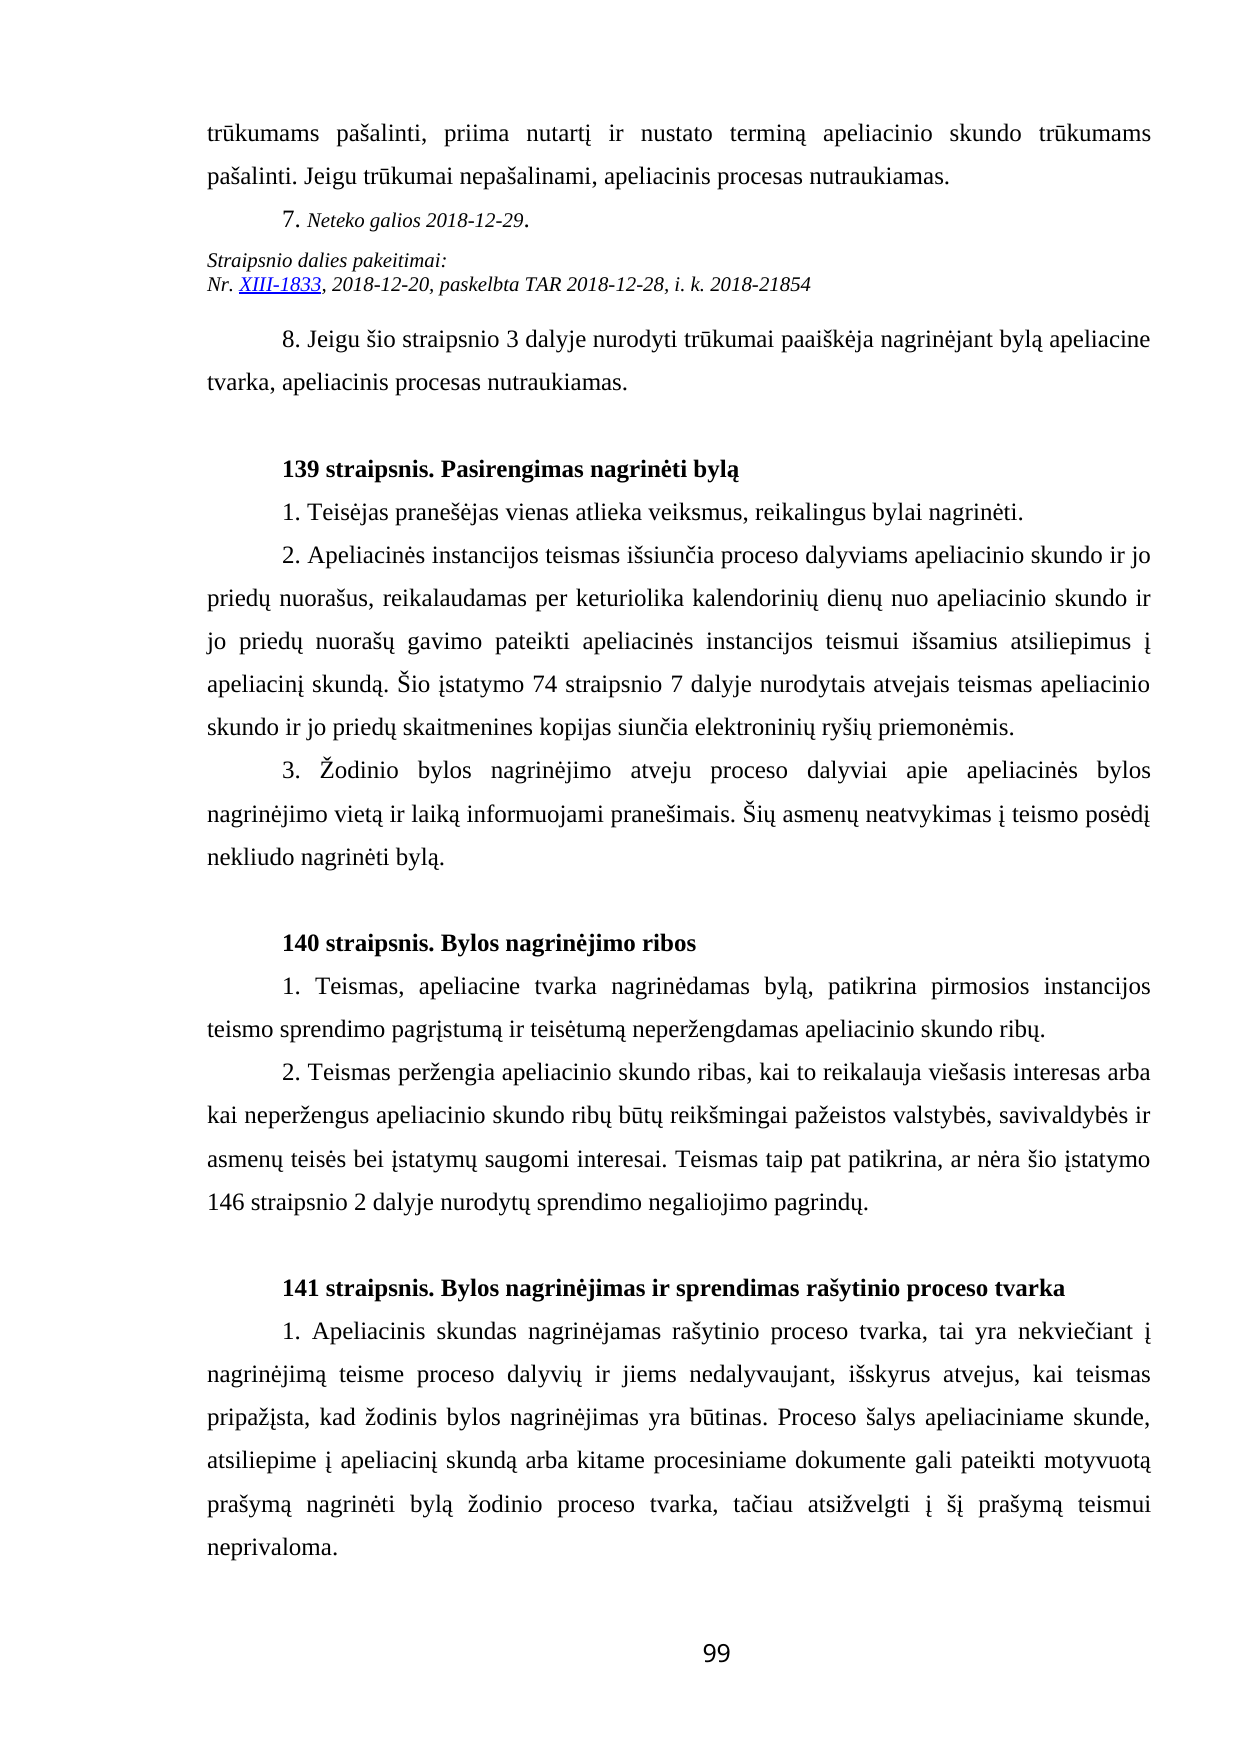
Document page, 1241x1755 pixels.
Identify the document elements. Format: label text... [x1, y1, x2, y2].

text 2. Apeliacinės instancijos teismas išsiunčia proceso dalyviams apeliacinio skundo ir jo priedų nuorašus, reikalaudamas per keturiolika kalendorinių dienų nuo apeliacinio skundo ir jo priedų nuorašų gavimo pateikti apeliacinės instancijos teismui išsamius atsiliepimus į apeliacinį skundą. Šio įstatymo 74 straipsnio 7 dalyje nurodytais atvejais teismas apeliacinio skundo ir jo priedų skaitmenines kopijas siunčia elektroninių ryšių priemonėmis. [207, 540, 1152, 741]
text 1. Teismas, apeliacine tvarka nagrinėdamas bylą, patikrina pirmosios instancijos teismo sprendimo pagrįstumą ir teisėtumą neperžengdamas apeliacinio skundo ribų. [207, 971, 1152, 1043]
text 7. Neteko galios 2018-12-29. [207, 204, 1152, 233]
text 2. Teismas peržengia apeliacinio skundo ribas, kai to reikalauja viešasis interesas arba kai neperžengus apeliacinio skundo ribų būtų reikšmingai pažeistos valstybės, savivaldybės ir asmenų teisės bei įstatymų saugomi interesai. Teismas taip pat patikrina, ar nėra šio įstatymo 146 straipsnio 2 dalyje nurodytų sprendimo negaliojimo pagrindų. [207, 1057, 1152, 1216]
text 8. Jeigu šio straipsnio 3 dalyje nurodyti trūkumai paaiškėja nagrinėjant bylą apeliacine tvarka, apeliacinis procesas nutraukiamas. [207, 324, 1152, 396]
text 139 straipsnis. Pasirengimas nagrinėti bylą [207, 454, 1152, 482]
text Straipsnio dalies pakeitimai: [207, 247, 1152, 272]
text 3. Žodinio bylos nagrinėjimo atveju proceso dalyviai apie apeliacinės bylos nagrinėjimo vietą ir laiką informuojami pranešimais. Šių asmenų neatvykimas į teismo posėdį nekliudo nagrinėti bylą. [207, 756, 1152, 871]
text Nr. XIII-1833, 2018-12-20, paskelbta TAR 2018-12-28, i. k. 2018-21854 [207, 272, 1152, 296]
text trūkumams pašalinti, priima nutartį ir nustato terminą apeliacinio skundo trūkumams pašalinti. Jeigu trūkumai nepašalinami, apeliacinis procesas nutraukiamas. [207, 118, 1152, 190]
text 1. Apeliacinis skundas nagrinėjamas rašytinio proceso tvarka, tai yra nekviečiant į nagrinėjimą teisme proceso dalyvių ir jiems nedalyvaujant, išskyrus atvejus, kai teismas pripažįsta, kad žodinis bylos nagrinėjimas yra būtinas. Proceso šalys apeliaciniame skunde, atsiliepime į apeliacinį skundą arba kitame procesiniame dokumente gali pateikti motyvuotą prašymą nagrinėti bylą žodinio proceso tvarka, tačiau atsižvelgti į šį prašymą teismui neprivaloma. [207, 1316, 1152, 1561]
text 141 straipsnis. Bylos nagrinėjimas ir sprendimas rašytinio proceso tvarka [207, 1273, 1152, 1302]
text 1. Teisėjas pranešėjas vienas atlieka veiksmus, reikalingus bylai nagrinėti. [207, 497, 1152, 526]
text 140 straipsnis. Bylos nagrinėjimo ribos [207, 928, 1152, 957]
